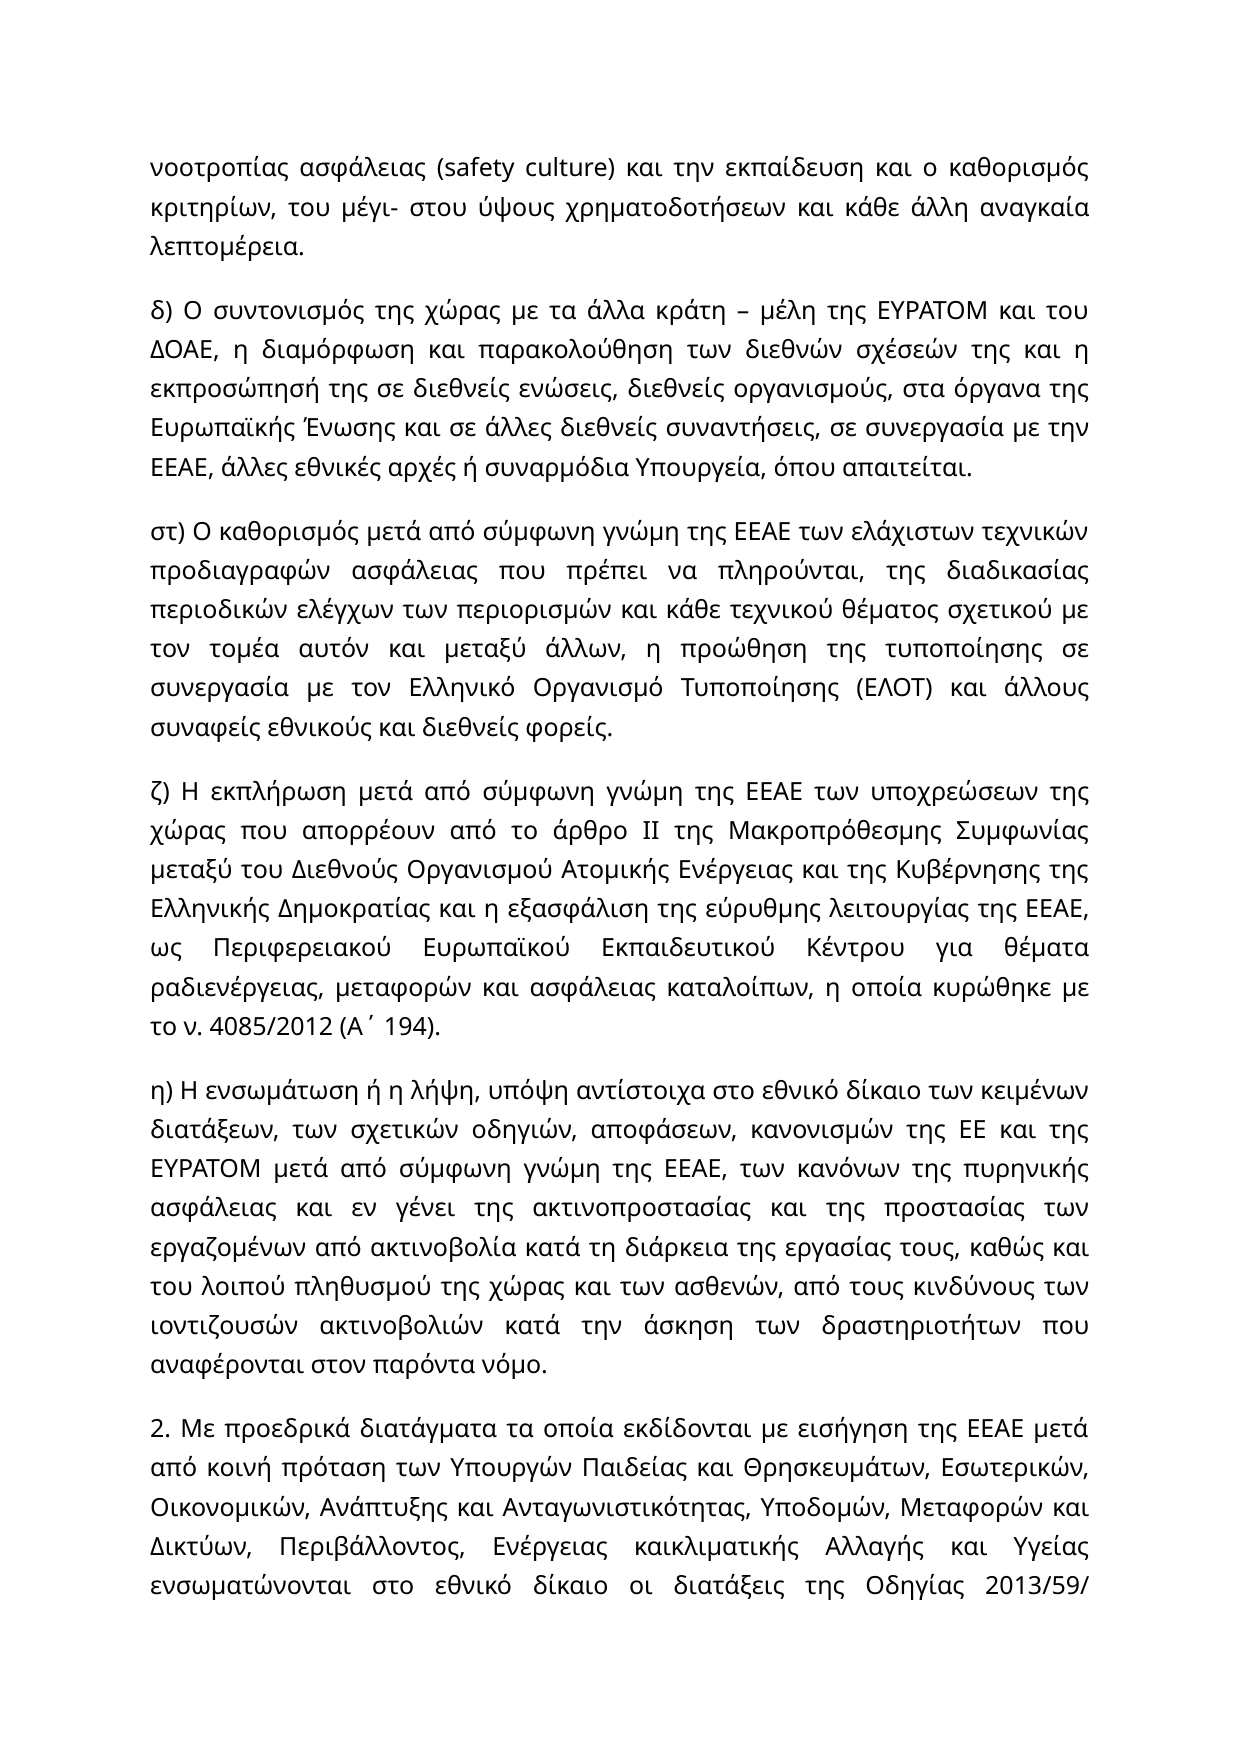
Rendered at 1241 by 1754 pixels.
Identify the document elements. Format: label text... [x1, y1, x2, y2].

text νοοτροπίας ασφάλειας (safety culture) και την εκπαίδευση και ο καθορισμός κριτηρίων, του μέγι- στου ύψους χρηματοδοτήσεων και κάθε άλλη αναγκαία λεπτομέρεια. [150, 150, 1090, 262]
text στ) Ο καθορισμός μετά από σύμφωνη γνώμη της ΕΕΑΕ των ελάχιστων τεχνικών προδιαγραφών ασφάλειας που πρέπει να πληρούνται, της διαδικασίας περιοδικών ελέγχων των περιορισμών και κάθε τεχνικού θέματος σχετικού με τον τομέα αυτόν και μεταξύ άλλων, η προώθηση της τυποποίησης σε συνεργασία με τον Ελληνικό Οργανισμό Τυποποίησης (ΕΛΟΤ) και άλλους συναφείς εθνικούς και διεθνείς φορείς. [150, 513, 1090, 743]
text ζ) Η εκπλήρωση μετά από σύμφωνη γνώμη της ΕΕΑΕ των υποχρεώσεων της χώρας που απορρέουν από το άρθρο ΙΙ της Μακροπρόθεσμης Συμφωνίας μεταξύ του Διεθνούς Οργανισμού Ατομικής Ενέργειας και της Κυβέρνησης της Ελληνικής Δημοκρατίας και η εξασφάλιση της εύρυθμης λειτουργίας της ΕΕΑΕ, ως Περιφερειακού Ευρωπαϊκού Εκπαιδευτικού Κέντρου για θέματα ραδιενέργειας, μεταφορών και ασφάλειας καταλοίπων, η οποία κυρώθηκε με το ν. 4085/2012 (Α΄ 194). [150, 773, 1090, 1042]
text η) Η ενσωμάτωση ή η λήψη, υπόψη αντίστοιχα στο εθνικό δίκαιο των κειμένων διατάξεων, των σχετικών οδηγιών, αποφάσεων, κανονισμών της ΕΕ και της ΕΥΡΑΤΟΜ μετά από σύμφωνη γνώμη της ΕΕΑΕ, των κανόνων της πυρηνικής ασφάλειας και εν γένει της ακτινοπροστασίας και της προστασίας των εργαζομένων από ακτινοβολία κατά τη διάρκεια της εργασίας τους, καθώς και του λοιπού πληθυσμού της χώρας και των ασθενών, από τους κινδύνους των ιοντιζουσών ακτινοβολιών κατά την άσκηση των δραστηριοτήτων που αναφέρονται στον παρόντα νόμο. [150, 1072, 1090, 1381]
text 2. Με προεδρικά διατάγματα τα οποία εκδίδονται με εισήγηση της ΕΕΑΕ μετά από κοινή πρόταση των Υπουργών Παιδείας και Θρησκευμάτων, Εσωτερικών, Οικονομικών, Ανάπτυξης και Ανταγωνιστικότητας, Υποδομών, Μεταφορών και Δικτύων, Περιβάλλοντος, Ενέργειας καικλιματικής Αλλαγής και Υγείας ενσωματώνονται στο εθνικό δίκαιο οι διατάξεις της Οδηγίας 2013/59/ [150, 1411, 1090, 1602]
text δ) Ο συντονισμός της χώρας με τα άλλα κράτη – μέλη της ΕΥΡΑΤΟΜ και του ΔΟΑΕ, η διαμόρφωση και παρακολούθηση των διεθνών σχέσεών της και η εκπροσώπησή της σε διεθνείς ενώσεις, διεθνείς οργανισμούς, στα όργανα της Ευρωπαϊκής Ένωσης και σε άλλες διεθνείς συναντήσεις, σε συνεργασία με την ΕΕΑΕ, άλλες εθνικές αρχές ή συναρμόδια Υπουργεία, όπου απαιτείται. [150, 292, 1090, 483]
